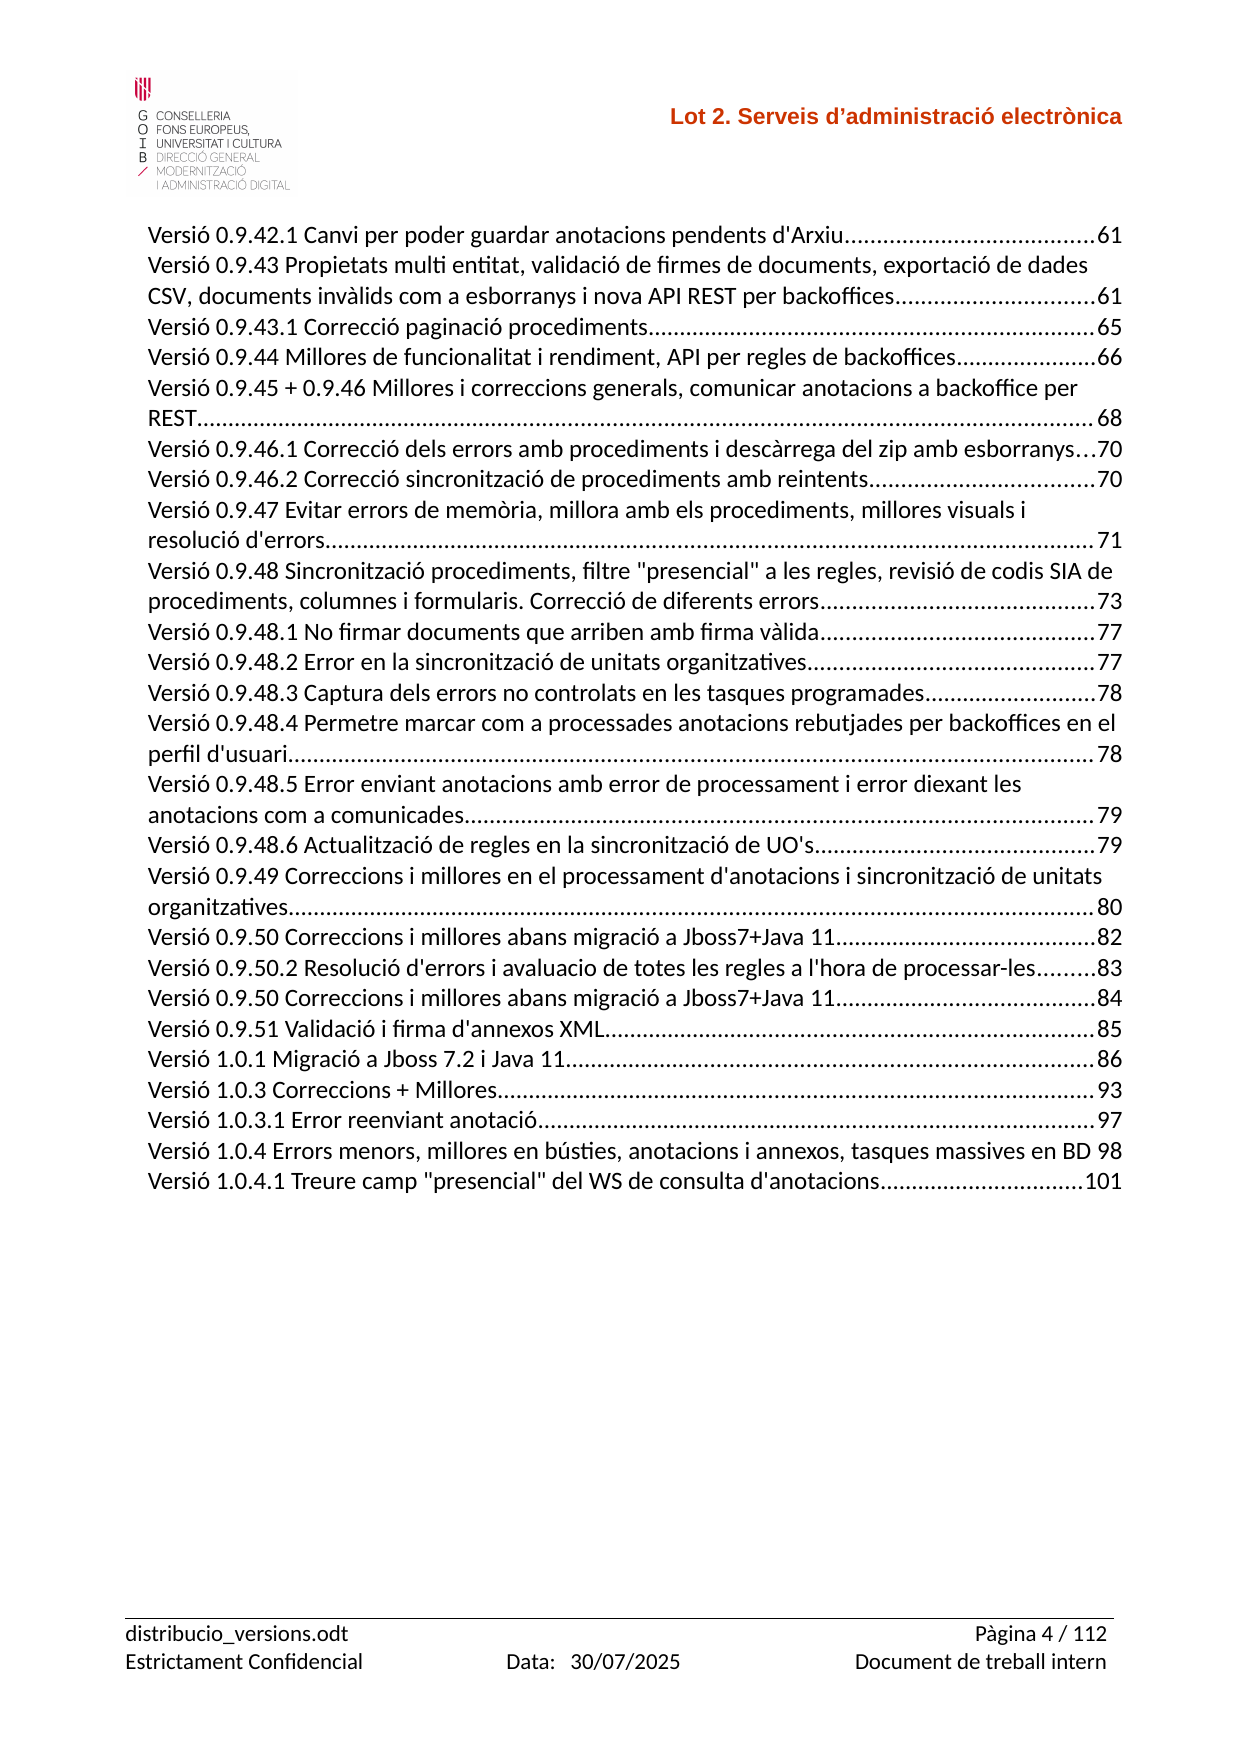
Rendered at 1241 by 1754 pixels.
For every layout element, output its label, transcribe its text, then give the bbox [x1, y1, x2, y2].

text Versió 0.9.51 Validació i firma d'annexos XML 85 [148, 1013, 1122, 1043]
text Versió 1.0.3.1 Error reenviant anotació 97 [148, 1104, 1122, 1135]
text Versió 0.9.48.6 Actualització de regles en la sincronització de UO's 79 [148, 829, 1122, 860]
text Versió 0.9.42.1 Canvi per poder guardar anotacions pendents d'Arxiu 61 [148, 219, 1122, 250]
text Versió 0.9.50.2 Resolució d'errors i avaluacio de totes les regles a l'hora de processar-les 83 [148, 952, 1122, 982]
text Versió 0.9.50 Correccions i millores abans migració a Jboss7+Java 11 84 [148, 982, 1122, 1013]
text Versió 0.9.48.5 Error enviant anotacions amb error de processament i error diexant les anotacions com a comunicades 79 [148, 768, 1122, 829]
text Versió 0.9.47 Evitar errors de memòria, millora amb els procediments, millores visuals i resolució d'errors 71 [148, 494, 1122, 555]
text Versió 0.9.46.2 Correcció sincronització de procediments amb reintents 70 [148, 463, 1122, 494]
text Versió 1.0.1 Migració a Jboss 7.2 i Java 11 86 [148, 1043, 1122, 1074]
text Versió 0.9.48.2 Error en la sincronització de unitats organitzatives 77 [148, 646, 1122, 677]
text Versió 0.9.44 Millores de funcionalitat i rendiment, API per regles de backoffices 66 [148, 341, 1122, 372]
text Versió 0.9.48.1 No firmar documents que arriben amb firma vàlida 77 [148, 616, 1122, 646]
text Versió 0.9.50 Correccions i millores abans migració a Jboss7+Java 11 82 [148, 921, 1122, 952]
text Versió 1.0.4.1 Treure camp "presencial" del WS de consulta d'anotacions 101 [148, 1165, 1122, 1196]
text Versió 0.9.43.1 Correcció paginació procediments 65 [148, 311, 1122, 341]
text Versió 1.0.3 Correccions + Millores 93 [148, 1074, 1122, 1104]
picture [126, 70, 299, 197]
text Versió 0.9.48.4 Permetre marcar com a processades anotacions rebutjades per backoffices en el perfil d'usuari 78 [148, 707, 1122, 768]
text Versió 0.9.46.1 Correcció dels errors amb procediments i descàrrega del zip amb esborranys 70 [148, 433, 1122, 463]
text Versió 0.9.48.3 Captura dels errors no controlats en les tasques programades 78 [148, 677, 1122, 707]
text Versió 0.9.48 Sincronització procediments, filtre "presencial" a les regles, revisió de codis SIA de procediments, columnes i formularis. Correcció de diferents errors 73 [148, 555, 1122, 616]
text Versió 0.9.43 Propietats multi entitat, validació de firmes de documents, exportació de dades CSV, documents invàlids com a esborranys i nova API REST per backoffices 61 [148, 250, 1122, 311]
text Versió 0.9.45 + 0.9.46 Millores i correccions generals, comunicar anotacions a backoffice per REST 68 [148, 372, 1122, 433]
text Versió 1.0.4 Errors menors, millores en bústies, anotacions i annexos, tasques massives en BD 98 [148, 1135, 1122, 1165]
text Versió 0.9.49 Correccions i millores en el processament d'anotacions i sincronització de unitats organitzatives 80 [148, 860, 1122, 921]
